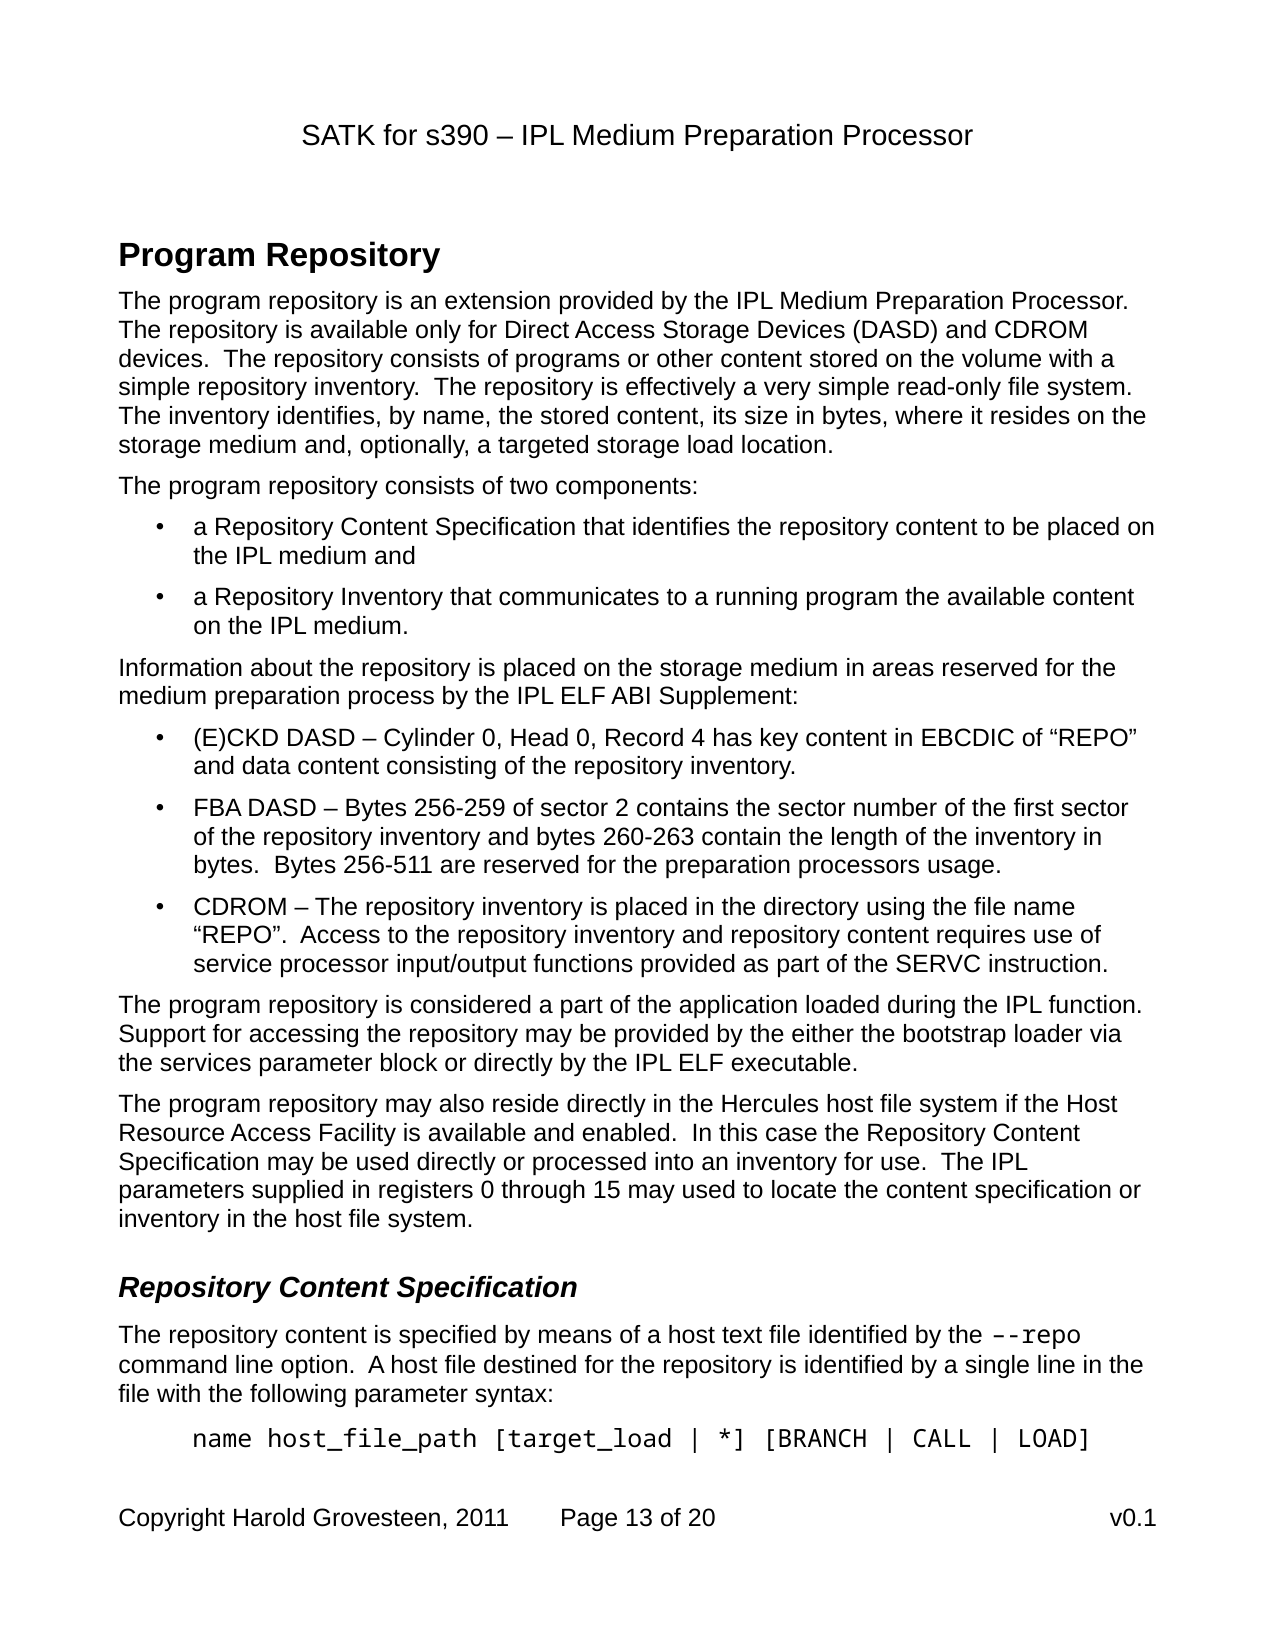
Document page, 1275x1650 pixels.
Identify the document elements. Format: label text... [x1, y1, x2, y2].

subtitle Program Repository [118, 235, 1157, 273]
list (E)CKD DASD – Cylinder 0, Head 0, Record 4 has key content in EBCDIC of “REPO” and data content consisting of the repository inventory. [156, 722, 1157, 780]
list a Repository Inventory that communicates to a running program the available content on the IPL medium. [156, 582, 1157, 640]
text The program repository may also reside directly in the Hercules host file system if the Host Resource Access Facility is available and enabled. In this case the Repository Content Specification may be used directly or processed into an inventory for use. The IPL parameters supplied in registers 0 through 15 may used to locate the content specification or inventory in the host file system. [118, 1089, 1157, 1233]
list FBA DASD – Bytes 256-259 of sector 2 contains the sector number of the first sector of the repository inventory and bytes 260-263 contain the length of the inventory in bytes. Bytes 256-511 are reserved for the preparation processors usage. [156, 793, 1157, 879]
text The program repository is an extension provided by the IPL Medium Preparation Processor. The repository is available only for Direct Access Storage Devices (DASD) and CDROM devices. The repository consists of programs or other content stored on the volume with a simple repository inventory. The repository is effectively a very simple read-only file system. The inventory identifies, by name, the stored content, its size in bytes, where it resides on the storage medium and, optionally, a targeted storage load location. [118, 286, 1157, 458]
text Information about the repository is placed on the storage medium in areas reserved for the medium preparation process by the IPL ELF ABI Supplement: [118, 652, 1157, 710]
text The repository content is specified by means of a host text file identified by the –-repo command line option. A host file destined for the repository is identified by a single line in the file with the following parameter syntax: [118, 1316, 1157, 1408]
list CDROM – The repository inventory is placed in the directory using the file name “REPO”. Access to the repository inventory and repository content requires use of service processor input/output functions provided as part of the SERVC instruction. [156, 891, 1157, 978]
text name host_file_path [target_load | *] [BRANCH | CALL | LOAD] [192, 1420, 1157, 1454]
subtitle Repository Content Specification [118, 1270, 1157, 1304]
list a Repository Content Specification that identifies the repository content to be placed on the IPL medium and [156, 512, 1157, 570]
text The program repository consists of two components: [118, 471, 1157, 500]
text The program repository is considered a part of the application loaded during the IPL function. Support for accessing the repository may be provided by the either the bootstrap loader via the services parameter block or directly by the IPL ELF executable. [118, 990, 1157, 1077]
